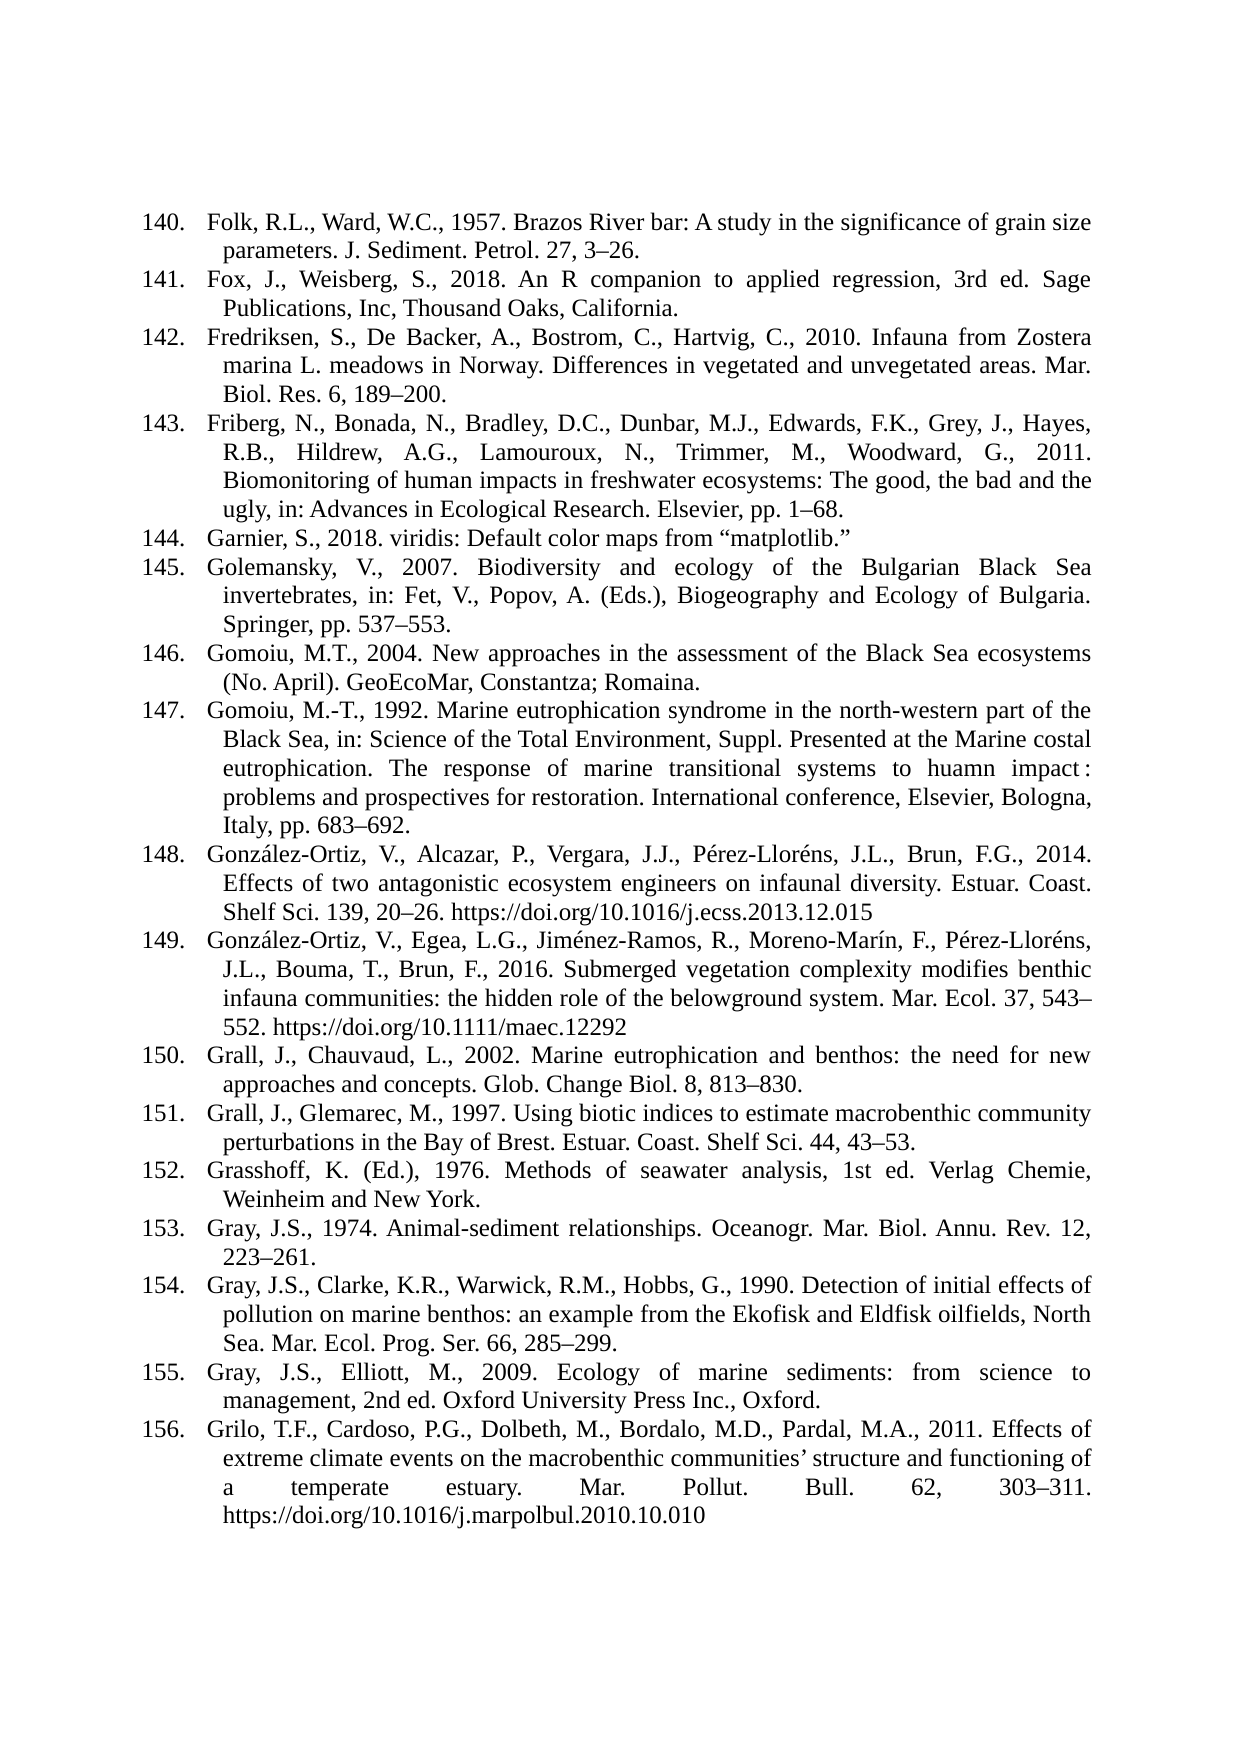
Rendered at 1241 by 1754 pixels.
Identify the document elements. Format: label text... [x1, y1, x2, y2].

list Fredriksen, S., De Backer, A., Bostrom, C., Hartvig, C., 2010. Infauna from Zostera marina L. meadows in Norway. Differences in vegetated and unvegetated areas. Mar. Biol. Res. 6, 189–200. [185, 322, 1093, 408]
list Garnier, S., 2018. viridis: Default color maps from “matplotlib.” [185, 523, 1093, 552]
list Grilo, T.F., Cardoso, P.G., Dolbeth, M., Bordalo, M.D., Pardal, M.A., 2011. Effects of extreme climate events on the macrobenthic communities’ structure and functioning of a temperate estuary. Mar. Pollut. Bull. 62, 303–311. https://doi.org/10.1016/j.marpolbul.2010.10.010 [185, 1414, 1093, 1529]
list Gomoiu, M.-T., 1992. Marine eutrophication syndrome in the north-western part of the Black Sea, in: Science of the Total Environment, Suppl. Presented at the Marine costal eutrophication. The response of marine transitional systems to huamn impact : problems and prospectives for restoration. International conference, Elsevier, Bologna, Italy, pp. 683–692. [185, 695, 1093, 839]
list González-Ortiz, V., Alcazar, P., Vergara, J.J., Pérez-Lloréns, J.L., Brun, F.G., 2014. Effects of two antagonistic ecosystem engineers on infaunal diversity. Estuar. Coast. Shelf Sci. 139, 20–26. https://doi.org/10.1016/j.ecss.2013.12.015 [185, 839, 1093, 925]
list Golemansky, V., 2007. Biodiversity and ecology of the Bulgarian Black Sea invertebrates, in: Fet, V., Popov, A. (Eds.), Biogeography and Ecology of Bulgaria. Springer, pp. 537–553. [185, 552, 1093, 638]
list Grall, J., Glemarec, M., 1997. Using biotic indices to estimate macrobenthic community perturbations in the Bay of Brest. Estuar. Coast. Shelf Sci. 44, 43–53. [185, 1098, 1093, 1155]
list Gray, J.S., 1974. Animal-sediment relationships. Oceanogr. Mar. Biol. Annu. Rev. 12, 223–261. [185, 1213, 1093, 1270]
list Gray, J.S., Clarke, K.R., Warwick, R.M., Hobbs, G., 1990. Detection of initial effects of pollution on marine benthos: an example from the Ekofisk and Eldfisk oilfields, North Sea. Mar. Ecol. Prog. Ser. 66, 285–299. [185, 1270, 1093, 1357]
list Grasshoff, K. (Ed.), 1976. Methods of seawater analysis, 1st ed. Verlag Chemie, Weinheim and New York. [185, 1155, 1093, 1213]
list Grall, J., Chauvaud, L., 2002. Marine eutrophication and benthos: the need for new approaches and concepts. Glob. Change Biol. 8, 813–830. [185, 1040, 1093, 1098]
list González-Ortiz, V., Egea, L.G., Jiménez-Ramos, R., Moreno-Marín, F., Pérez-Lloréns, J.L., Bouma, T., Brun, F., 2016. Submerged vegetation complexity modifies benthic infauna communities: the hidden role of the belowground system. Mar. Ecol. 37, 543–552. https://doi.org/10.1111/maec.12292 [185, 925, 1093, 1040]
list Gomoiu, M.T., 2004. New approaches in the assessment of the Black Sea ecosystems (No. April). GeoEcoMar, Constantza; Romaina. [185, 638, 1093, 695]
list Folk, R.L., Ward, W.C., 1957. Brazos River bar: A study in the significance of grain size parameters. J. Sediment. Petrol. 27, 3–26. [185, 207, 1093, 264]
list Gray, J.S., Elliott, M., 2009. Ecology of marine sediments: from science to management, 2nd ed. Oxford University Press Inc., Oxford. [185, 1357, 1093, 1414]
list Fox, J., Weisberg, S., 2018. An R companion to applied regression, 3rd ed. Sage Publications, Inc, Thousand Oaks, California. [185, 264, 1093, 322]
list Friberg, N., Bonada, N., Bradley, D.C., Dunbar, M.J., Edwards, F.K., Grey, J., Hayes, R.B., Hildrew, A.G., Lamouroux, N., Trimmer, M., Woodward, G., 2011. Biomonitoring of human impacts in freshwater ecosystems: The good, the bad and the ugly, in: Advances in Ecological Research. Elsevier, pp. 1–68. [185, 408, 1093, 523]
